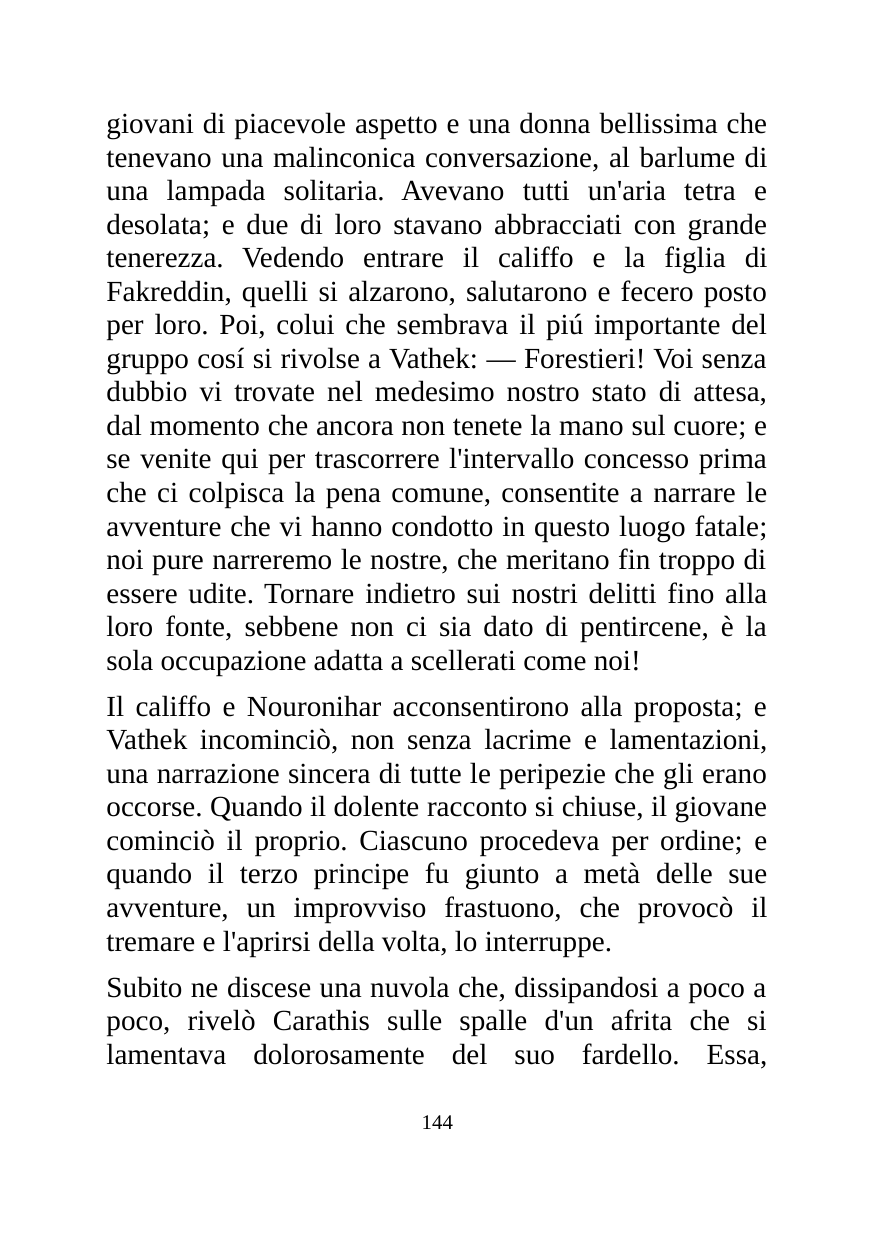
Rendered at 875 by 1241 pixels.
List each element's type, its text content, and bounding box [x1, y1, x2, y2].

text Subito ne discese una nuvola che, dissipandosi a poco a poco, rivelò Carathis sulle spalle d'un afrita che si lamentava dolorosamente del suo fardello. Essa, [106, 970, 768, 1070]
text Il califfo e Nouronihar acconsentirono alla proposta; e Vathek incominciò, non senza lacrime e lamentazioni, una narrazione sincera di tutte le peripezie che gli erano occorse. Quando il dolente racconto si chiuse, il giovane cominciò il proprio. Ciascuno procedeva per ordine; e quando il terzo principe fu giunto a metà delle sue avventure, un improvviso frastuono, che provocò il tremare e l'aprirsi della volta, lo interruppe. [106, 689, 768, 957]
text giovani di piacevole aspetto e una donna bellissima che tenevano una malinconica conversazione, al barlume di una lampada solitaria. Avevano tutti un'aria tetra e desolata; e due di loro stavano abbracciati con grande tenerezza. Vedendo entrare il califfo e la figlia di Fakreddin, quelli si alzarono, salutarono e fecero posto per loro. Poi, colui che sembrava il piú importante del gruppo cosí si rivolse a Vathek: — Forestieri! Voi senza dubbio vi trovate nel medesimo nostro stato di attesa, dal momento che ancora non tenete la mano sul cuore; e se venite qui per trascorrere l'intervallo concesso prima che ci colpisca la pena comune, consentite a narrare le avventure che vi hanno condotto in questo luogo fatale; noi pure narreremo le nostre, che meritano fin troppo di essere udite. Tornare indietro sui nostri delitti fino alla loro fonte, sebbene non ci sia dato di pentircene, è la sola occupazione adatta a scellerati come noi! [106, 106, 768, 676]
